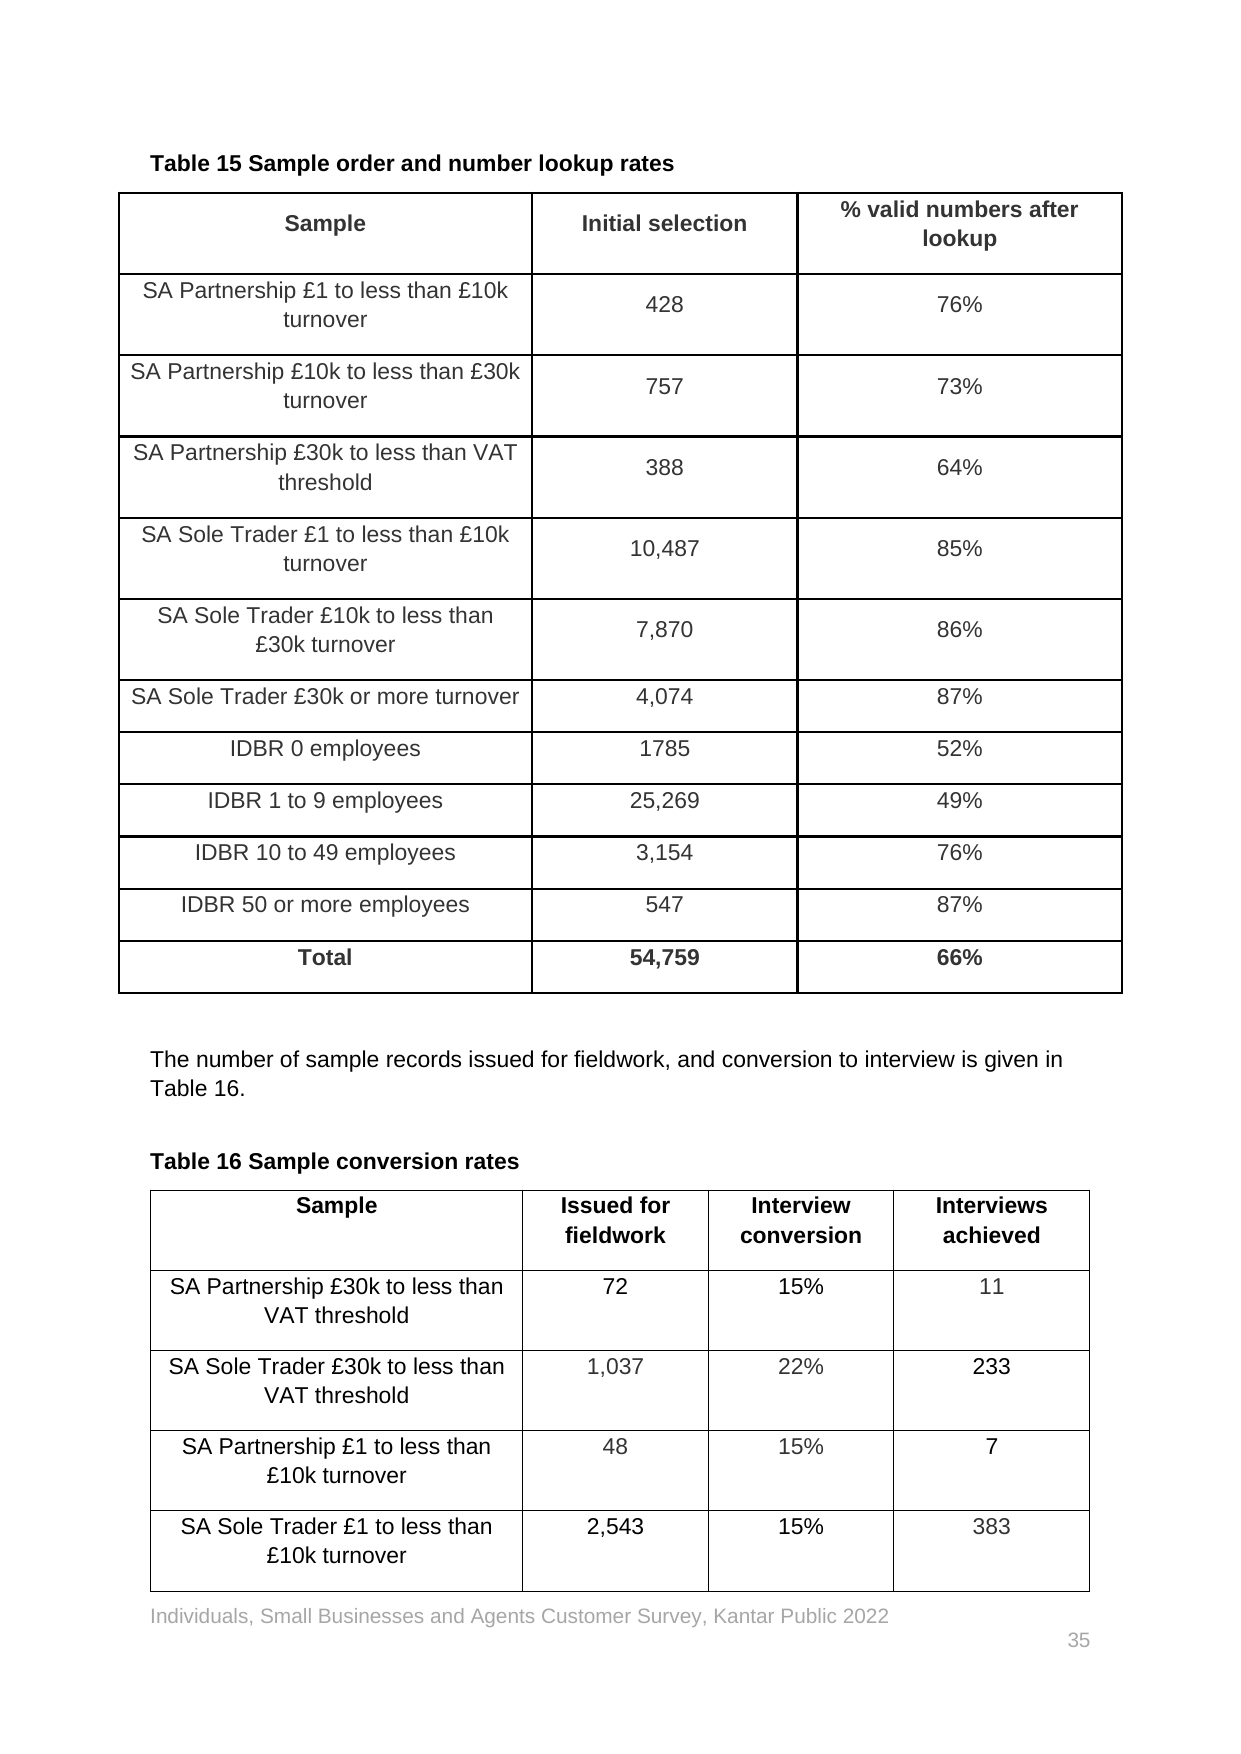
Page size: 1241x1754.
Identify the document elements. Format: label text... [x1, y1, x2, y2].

table_cell 15% [709, 1511, 893, 1591]
table_cell SA Partnership £30k to less than VAT threshold [120, 438, 531, 517]
table_cell 3,154 [533, 838, 796, 887]
table_cell 233 [894, 1351, 1089, 1430]
table_cell 428 [533, 275, 796, 354]
table_cell 1,037 [523, 1351, 708, 1430]
table_cell 11 [894, 1271, 1089, 1350]
table_header % valid numbers after lookup [799, 194, 1121, 273]
table_header Sample [120, 194, 531, 273]
text Table 16 Sample conversion rates [150, 1148, 1090, 1175]
table_cell SA Sole Trader £1 to less than £10k turnover [151, 1511, 522, 1591]
table_cell 87% [799, 890, 1121, 939]
table_cell 4,074 [533, 681, 796, 731]
table_cell 25,269 [533, 785, 796, 835]
table_cell 49% [799, 785, 1121, 835]
table_header Initial selection [533, 194, 796, 273]
table_cell SA Sole Trader £30k to less than VAT threshold [151, 1351, 522, 1430]
table_cell 87% [799, 681, 1121, 731]
text The number of sample records issued for fieldwork, and conversion to interview is given in Table 16. [150, 1044, 1090, 1102]
table_cell 76% [799, 838, 1121, 887]
table_cell SA Sole Trader £30k or more turnover [120, 681, 531, 731]
table_cell 85% [799, 519, 1121, 598]
table_cell SA Sole Trader £10k to less than £30k turnover [120, 600, 531, 679]
table_cell 757 [533, 356, 796, 435]
table_header Interview conversion [709, 1191, 893, 1270]
table_cell 1785 [533, 733, 796, 783]
table_cell 73% [799, 356, 1121, 435]
table_cell IDBR 0 employees [120, 733, 531, 783]
table_cell 54,759 [533, 942, 796, 992]
table_cell 383 [894, 1511, 1089, 1591]
table_cell 72 [523, 1271, 708, 1350]
table_header Issued for fieldwork [523, 1191, 708, 1270]
table_cell 7 [894, 1431, 1089, 1510]
table_cell IDBR 10 to 49 employees [120, 838, 531, 887]
table_cell SA Partnership £1 to less than £10k turnover [151, 1431, 522, 1510]
table_cell 52% [799, 733, 1121, 783]
table_header Sample [151, 1191, 522, 1270]
table_cell 64% [799, 438, 1121, 517]
table_cell 2,543 [523, 1511, 708, 1591]
table_cell 48 [523, 1431, 708, 1510]
table_cell SA Sole Trader £1 to less than £10k turnover [120, 519, 531, 598]
table_cell 7,870 [533, 600, 796, 679]
table_cell SA Partnership £1 to less than £10k turnover [120, 275, 531, 354]
table_cell 22% [709, 1351, 893, 1430]
table_cell 86% [799, 600, 1121, 679]
table_cell 66% [799, 942, 1121, 992]
table_cell SA Partnership £10k to less than £30k turnover [120, 356, 531, 435]
table_cell 76% [799, 275, 1121, 354]
table_cell IDBR 50 or more employees [120, 890, 531, 939]
table_cell 15% [709, 1431, 893, 1510]
table_cell 388 [533, 438, 796, 517]
table_cell SA Partnership £30k to less than VAT threshold [151, 1271, 522, 1350]
table_header Interviews achieved [894, 1191, 1089, 1270]
table_cell Total [120, 942, 531, 992]
table_cell 10,487 [533, 519, 796, 598]
table_cell 547 [533, 890, 796, 939]
text Table 15 Sample order and number lookup rates [150, 150, 1090, 177]
table_cell 15% [709, 1271, 893, 1350]
table_cell IDBR 1 to 9 employees [120, 785, 531, 835]
